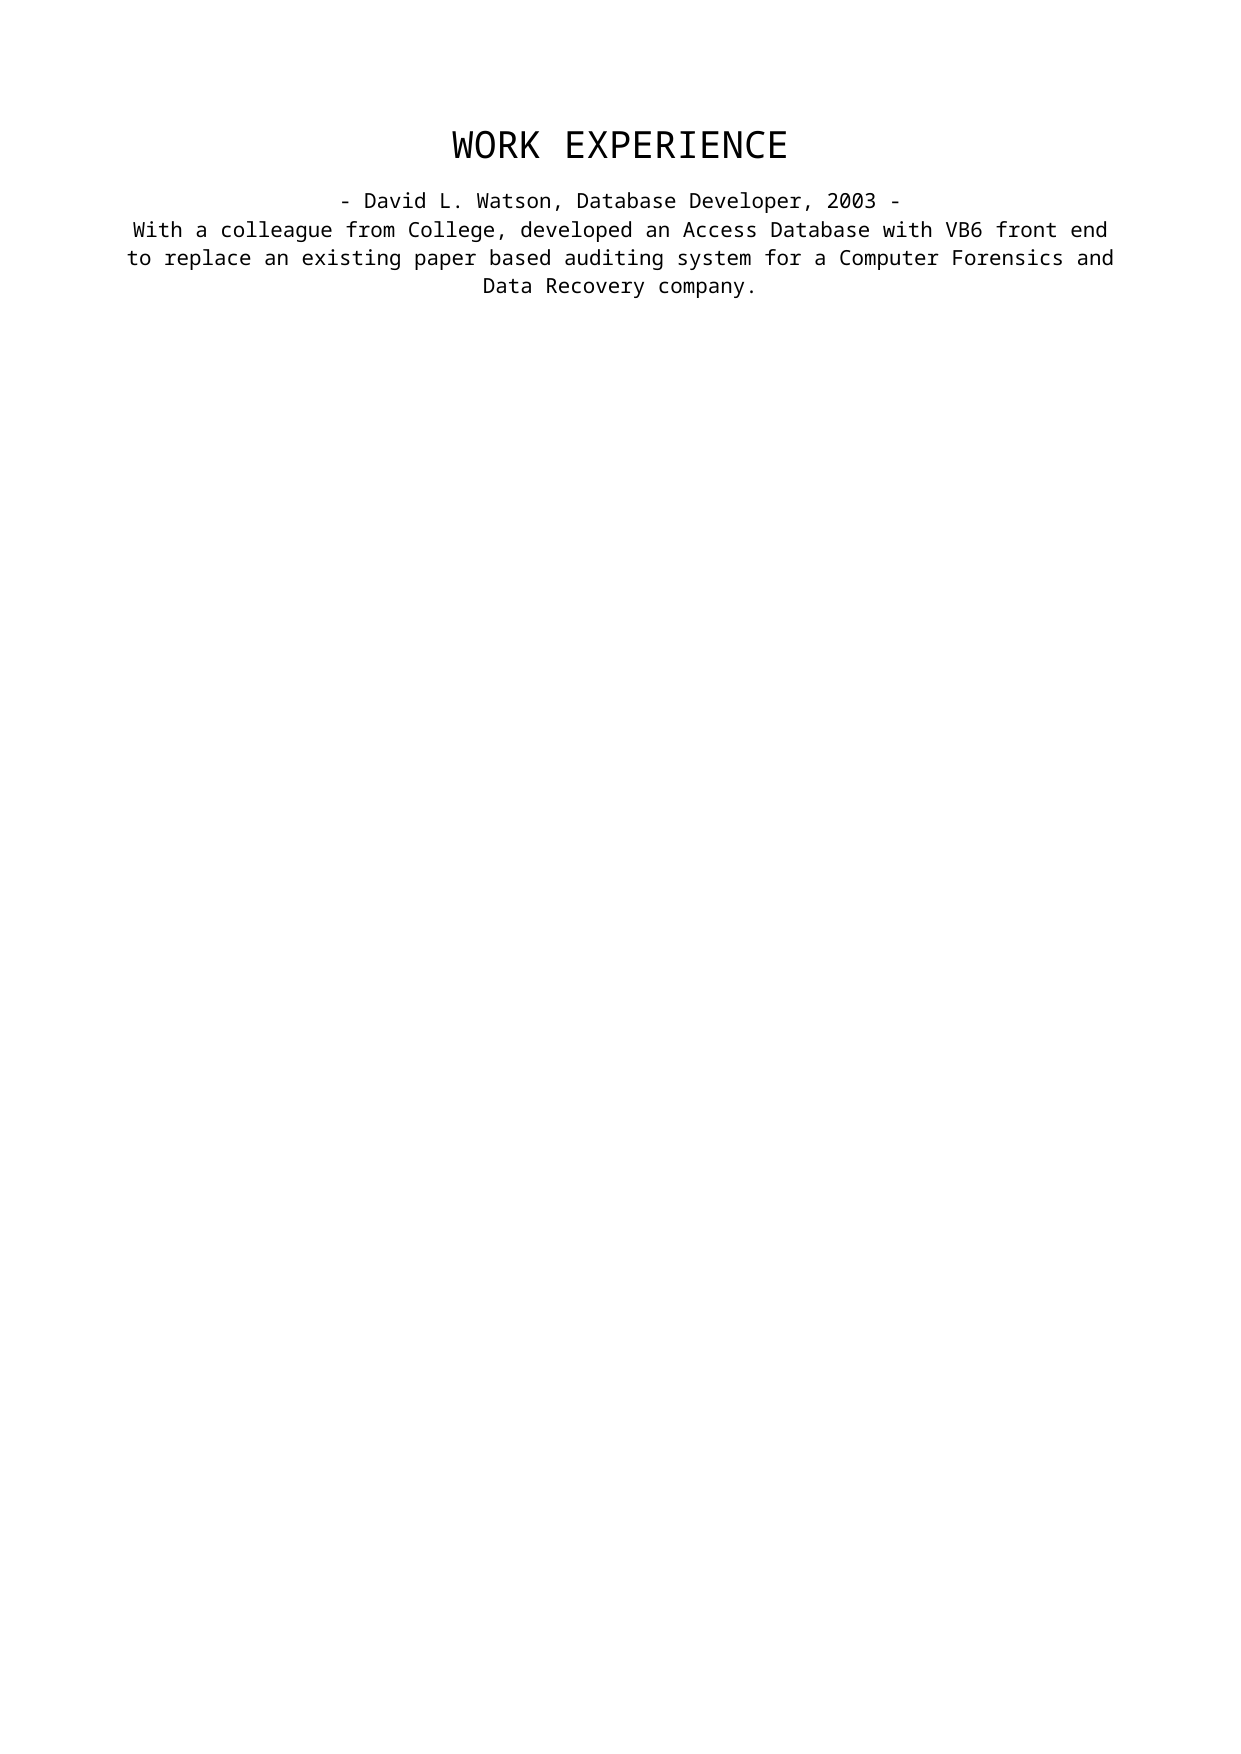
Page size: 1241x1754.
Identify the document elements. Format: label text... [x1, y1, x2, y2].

text - David L. Watson, Database Developer, 2003 - [118, 186, 1122, 215]
text WORK EXPERIENCE [118, 118, 1122, 169]
text With a colleague from College, developed an Access Database with VB6 front end to replace an existing paper based auditing system for a Computer Forensics and Data Recovery company. [118, 215, 1122, 300]
